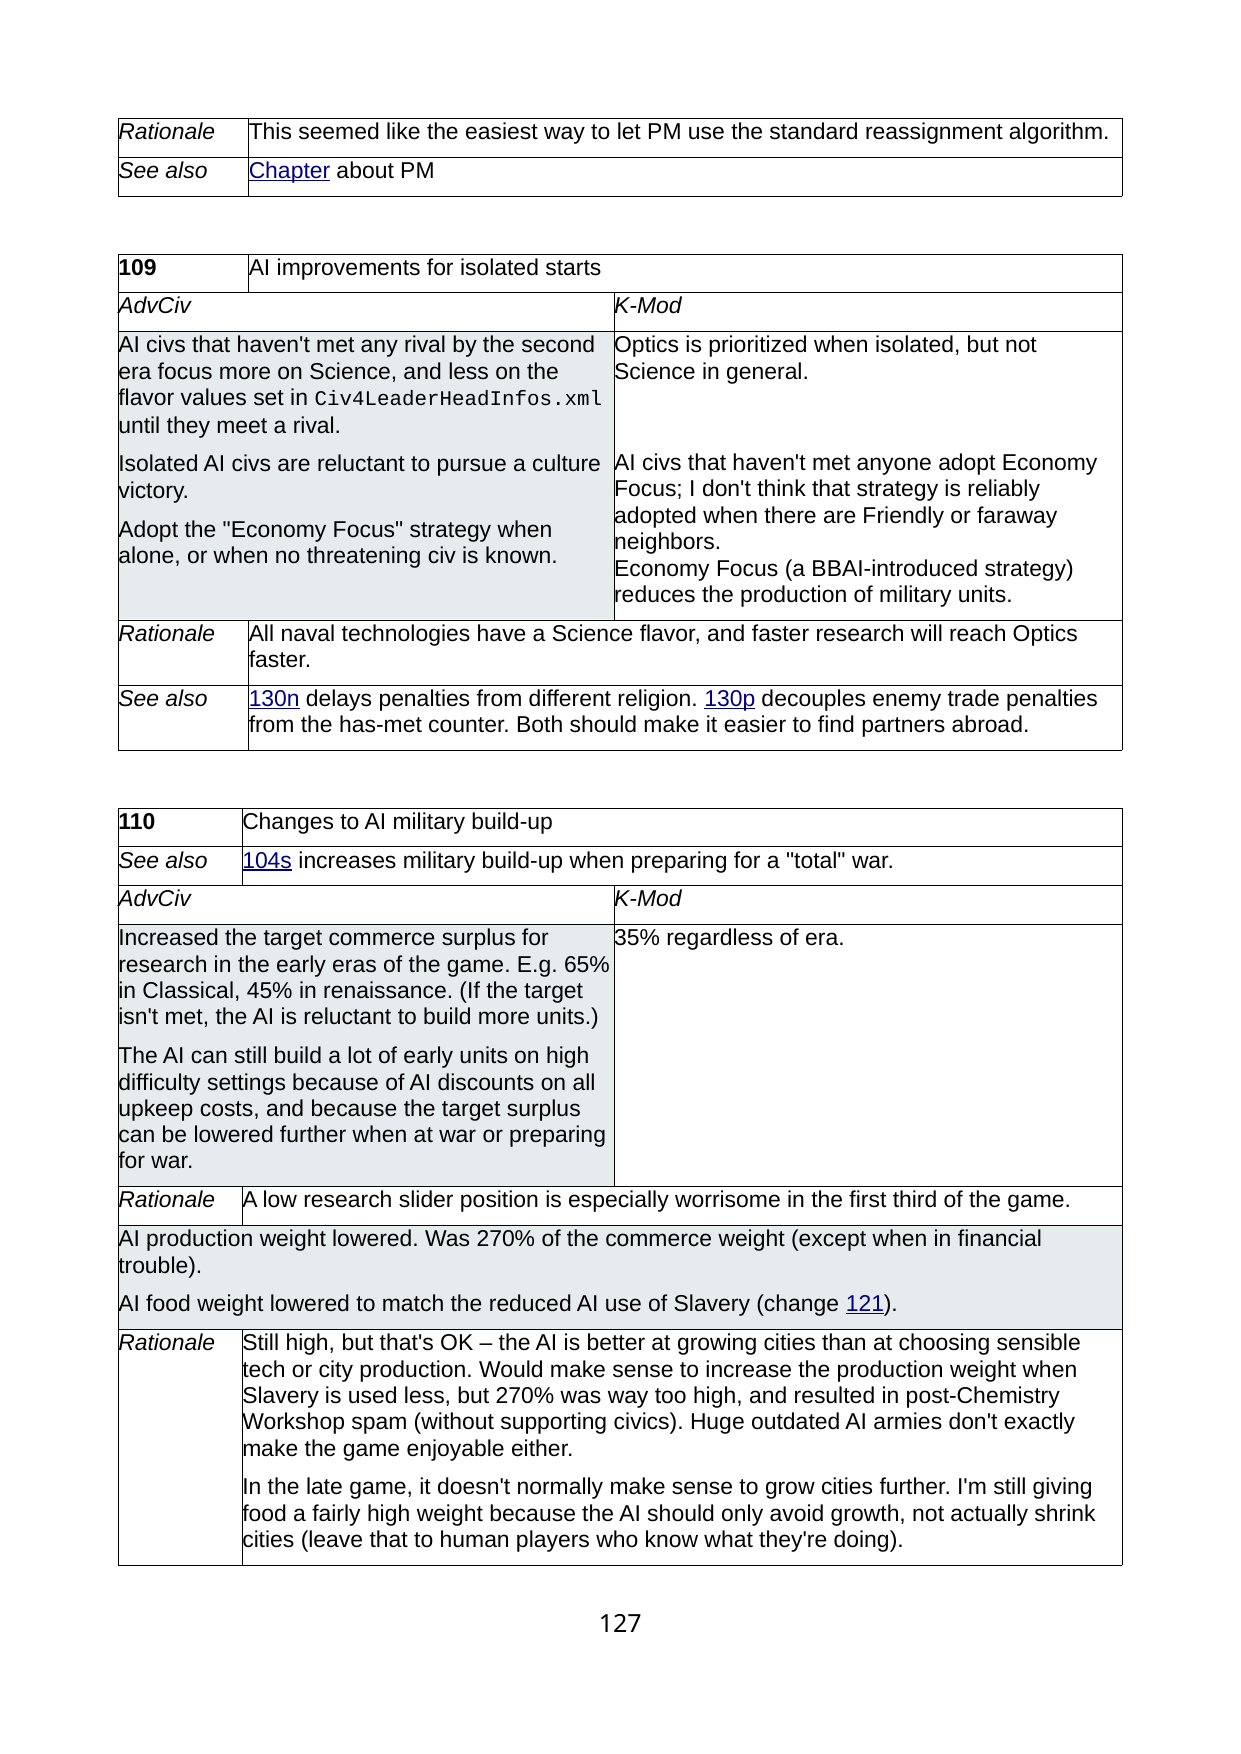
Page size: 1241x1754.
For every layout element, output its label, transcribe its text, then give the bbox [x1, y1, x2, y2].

table_cell Rationale [119, 1330, 242, 1565]
table_cell Increased the target commerce surplus for research in the early eras of the game. E.g. 65% in Classical, 45% in renaissance. (If the target isn't met, the AI is reluctant to build more units.) The AI can still build a lot of early units on high difficulty settings because of AI discounts on all upkeep costs, and because the target surplus can be lowered further when at war or preparing for war. [119, 925, 614, 1186]
table_header 110 [119, 809, 242, 846]
table_cell 104s increases military build-up when preparing for a "total" war. [243, 847, 1122, 885]
table_cell All naval technologies have a Science flavor, and faster research will reach Optics faster. [249, 621, 1122, 685]
table_header AI improvements for isolated starts [249, 255, 1122, 292]
table_cell Optics is prioritized when isolated, but not Science in general. AI civs that haven't met anyone adopt Economy Focus; I don't think that strategy is reliably adopted when there are Friendly or faraway neighbors. Economy Focus (a BBAI-introduced strategy) reduces the production of military units. [615, 332, 1122, 619]
table_cell This seemed like the easiest way to let PM use the standard reassignment algorithm. [249, 119, 1122, 157]
table_header 109 [119, 255, 248, 292]
table_cell Chapter about PM [249, 158, 1122, 196]
table_cell Rationale [119, 119, 248, 157]
table_cell AI production weight lowered. Was 270% of the commerce weight (except when in financial trouble). AI food weight lowered to match the reduced AI use of Slavery (change 121). [119, 1226, 1122, 1329]
table_cell 130n delays penalties from different religion. 130p decouples enemy trade penalties from the has-met counter. Both should make it easier to find partners abroad. [249, 686, 1122, 750]
table_cell AdvCiv [119, 886, 614, 924]
table_cell Rationale [119, 621, 248, 685]
table_cell A low research slider position is especially worrisome in the first third of the game. [243, 1187, 1122, 1225]
table_cell 35% regardless of era. [615, 925, 1122, 1186]
table_cell See also [119, 686, 248, 750]
table_cell AI civs that haven't met any rival by the second era focus more on Science, and less on the flavor values set in Civ4LeaderHeadInfos.xml until they meet a rival. Isolated AI civs are reluctant to pursue a culture victory. Adopt the "Economy Focus" strategy when alone, or when no threatening civ is known. [119, 332, 614, 619]
table_cell K-Mod [615, 293, 1122, 331]
table_cell AdvCiv [119, 293, 614, 331]
table_cell See also [119, 158, 248, 196]
table_header Changes to AI military build-up [243, 809, 1122, 846]
table_cell K-Mod [615, 886, 1122, 924]
table_cell Still high, but that's OK – the AI is better at growing cities than at choosing sensible tech or city production. Would make sense to increase the production weight when Slavery is used less, but 270% was way too high, and resulted in post-Chemistry Workshop spam (without supporting civics). Huge outdated AI armies don't exactly make the game enjoyable either. In the late game, it doesn't normally make sense to grow cities further. I'm still giving food a fairly high weight because the AI should only avoid growth, not actually shrink cities (leave that to human players who know what they're doing). [243, 1330, 1122, 1565]
table_cell See also [119, 847, 242, 885]
table_cell Rationale [119, 1187, 242, 1225]
